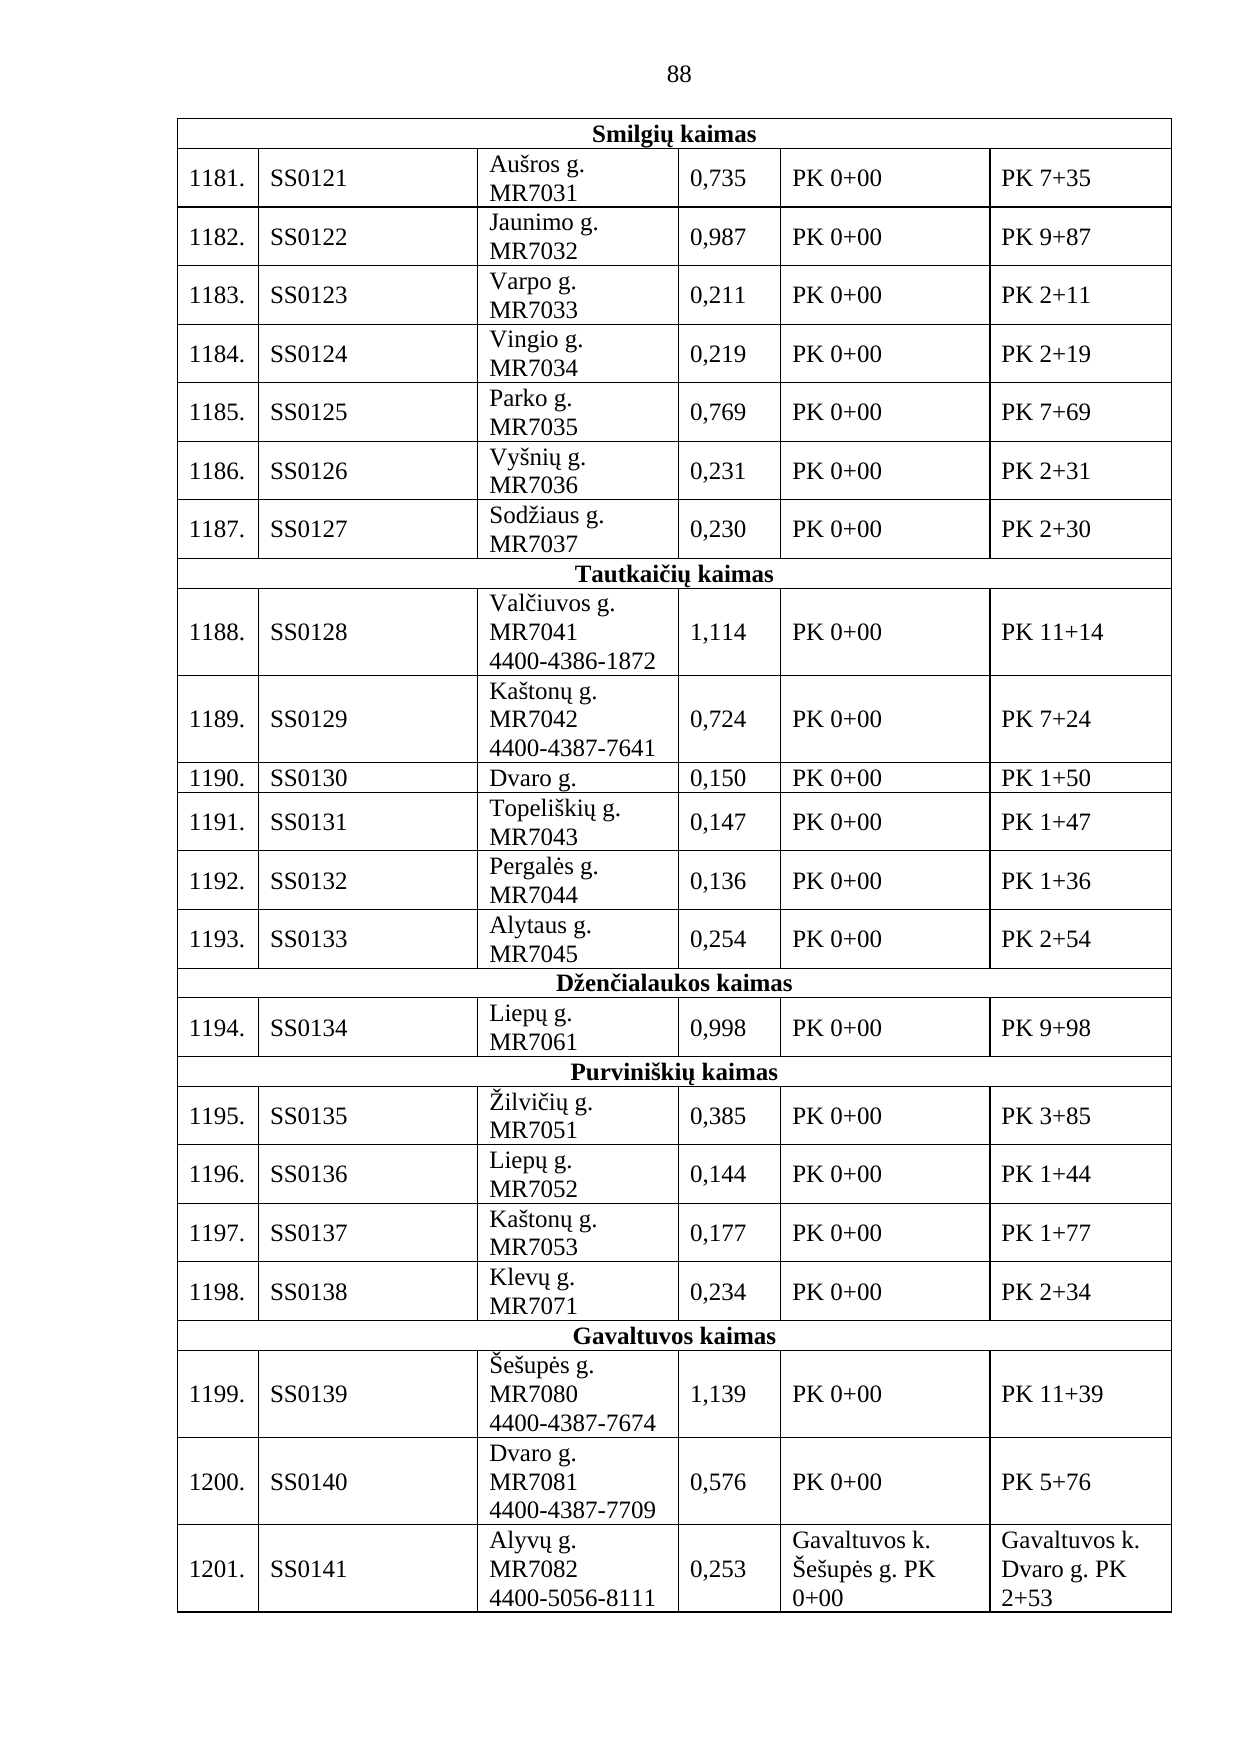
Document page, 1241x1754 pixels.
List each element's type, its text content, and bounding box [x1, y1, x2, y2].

table_cell 1190. [178, 763, 258, 792]
table_cell SS0128 [259, 589, 477, 675]
table_cell 1,114 [679, 589, 780, 675]
table_cell PK 0+00 [781, 1438, 989, 1524]
table_cell PK 0+00 [781, 589, 989, 675]
table_cell 1,139 [679, 1351, 780, 1437]
table_cell 0,998 [679, 998, 780, 1056]
table_cell PK 5+76 [991, 1438, 1171, 1524]
table_cell 0,735 [679, 149, 780, 206]
table_cell SS0137 [259, 1204, 477, 1261]
table_cell 0,231 [679, 442, 780, 499]
table_cell Valčiuvos g. MR7041 4400-4386-1872 [478, 589, 678, 675]
table_cell Vingio g. MR7034 [478, 325, 678, 382]
table_cell Smilgių kaimas [178, 119, 1171, 148]
table_cell Šešupės g. MR7080 4400-4387-7674 [478, 1351, 678, 1437]
table_cell Topeliškių g. MR7043 [478, 793, 678, 850]
table_cell PK 0+00 [781, 1262, 989, 1320]
table_cell 1199. [178, 1351, 258, 1437]
table_cell SS0129 [259, 676, 477, 762]
table_cell 0,211 [679, 266, 780, 323]
table_cell SS0130 [259, 763, 477, 792]
table_cell PK 2+54 [991, 910, 1171, 967]
table_cell PK 7+35 [991, 149, 1171, 206]
table_cell 1198. [178, 1262, 258, 1320]
table_cell PK 0+00 [781, 1204, 989, 1261]
table_cell SS0134 [259, 998, 477, 1056]
table_cell PK 11+39 [991, 1351, 1171, 1437]
table_cell Liepų g. MR7052 [478, 1145, 678, 1203]
table_cell Gavaltuvos k. Šešupės g. PK 0+00 [781, 1525, 989, 1611]
table_cell SS0121 [259, 149, 477, 206]
table_cell 1182. [178, 208, 258, 265]
table_cell PK 1+77 [991, 1204, 1171, 1261]
table_cell PK 2+30 [991, 500, 1171, 558]
table_cell 1189. [178, 676, 258, 762]
table_cell 0,144 [679, 1145, 780, 1203]
table_cell 0,219 [679, 325, 780, 382]
table_cell Parko g. MR7035 [478, 383, 678, 441]
table_cell 1192. [178, 851, 258, 909]
table_cell 0,150 [679, 763, 780, 792]
table_cell 0,234 [679, 1262, 780, 1320]
table_cell PK 0+00 [781, 910, 989, 967]
table_cell Aušros g. MR7031 [478, 149, 678, 206]
table_cell PK 11+14 [991, 589, 1171, 675]
table_cell Liepų g. MR7061 [478, 998, 678, 1056]
table_cell 1195. [178, 1087, 258, 1144]
table_cell 1191. [178, 793, 258, 850]
table_cell SS0135 [259, 1087, 477, 1144]
table_cell PK 0+00 [781, 442, 989, 499]
table_cell PK 0+00 [781, 676, 989, 762]
table_cell PK 7+69 [991, 383, 1171, 441]
table_cell 0,230 [679, 500, 780, 558]
table_cell PK 1+44 [991, 1145, 1171, 1203]
table_cell PK 0+00 [781, 383, 989, 441]
table_cell SS0140 [259, 1438, 477, 1524]
table_cell Dženčialaukos kaimas [178, 969, 1171, 997]
table_cell 0,177 [679, 1204, 780, 1261]
table_cell PK 0+00 [781, 149, 989, 206]
table_cell Tautkaičių kaimas [178, 559, 1171, 587]
table_cell Purviniškių kaimas [178, 1057, 1171, 1086]
table_cell PK 0+00 [781, 266, 989, 323]
table_cell 1187. [178, 500, 258, 558]
table_cell PK 2+31 [991, 442, 1171, 499]
table_cell PK 9+98 [991, 998, 1171, 1056]
table_cell Gavaltuvos kaimas [178, 1321, 1171, 1349]
table_cell 1197. [178, 1204, 258, 1261]
table_cell 1201. [178, 1525, 258, 1611]
table_cell 0,576 [679, 1438, 780, 1524]
table_cell Žilvičių g. MR7051 [478, 1087, 678, 1144]
table_cell SS0141 [259, 1525, 477, 1611]
table_cell PK 0+00 [781, 998, 989, 1056]
table_cell 1181. [178, 149, 258, 206]
table_cell SS0139 [259, 1351, 477, 1437]
table_cell 1194. [178, 998, 258, 1056]
table_cell PK 0+00 [781, 325, 989, 382]
table_cell 0,147 [679, 793, 780, 850]
table_cell 1184. [178, 325, 258, 382]
table_cell SS0132 [259, 851, 477, 909]
table_cell Dvaro g. MR7081 4400-4387-7709 [478, 1438, 678, 1524]
table_cell PK 1+50 [991, 763, 1171, 792]
table_cell 1183. [178, 266, 258, 323]
table_cell Jaunimo g. MR7032 [478, 208, 678, 265]
table_cell Dvaro g. [478, 763, 678, 792]
table_cell 0,987 [679, 208, 780, 265]
table_cell SS0138 [259, 1262, 477, 1320]
table_cell 1200. [178, 1438, 258, 1524]
table_cell PK 7+24 [991, 676, 1171, 762]
table_cell PK 0+00 [781, 1145, 989, 1203]
table_cell SS0122 [259, 208, 477, 265]
table_cell 1188. [178, 589, 258, 675]
table_cell Alytaus g. MR7045 [478, 910, 678, 967]
table_cell SS0131 [259, 793, 477, 850]
table_cell 1185. [178, 383, 258, 441]
table_cell Varpo g. MR7033 [478, 266, 678, 323]
table_cell Vyšnių g. MR7036 [478, 442, 678, 499]
table_cell PK 2+11 [991, 266, 1171, 323]
table_cell Alyvų g. MR7082 4400-5056-8111 [478, 1525, 678, 1611]
table_cell 0,724 [679, 676, 780, 762]
table_cell PK 0+00 [781, 500, 989, 558]
table_cell SS0126 [259, 442, 477, 499]
table_cell 0,254 [679, 910, 780, 967]
table_cell SS0123 [259, 266, 477, 323]
table_cell PK 0+00 [781, 1351, 989, 1437]
table_cell 1193. [178, 910, 258, 967]
table_cell Kaštonų g. MR7053 [478, 1204, 678, 1261]
table_cell PK 2+19 [991, 325, 1171, 382]
table_cell 0,385 [679, 1087, 780, 1144]
table_cell 1186. [178, 442, 258, 499]
table_cell PK 0+00 [781, 208, 989, 265]
table_cell Pergalės g. MR7044 [478, 851, 678, 909]
table_cell PK 0+00 [781, 851, 989, 909]
table_cell PK 2+34 [991, 1262, 1171, 1320]
table_cell SS0133 [259, 910, 477, 967]
table_cell SS0125 [259, 383, 477, 441]
table_cell SS0136 [259, 1145, 477, 1203]
table_cell PK 1+47 [991, 793, 1171, 850]
table_cell Klevų g. MR7071 [478, 1262, 678, 1320]
table_cell PK 9+87 [991, 208, 1171, 265]
table_cell Sodžiaus g. MR7037 [478, 500, 678, 558]
table_cell SS0124 [259, 325, 477, 382]
table_cell PK 0+00 [781, 793, 989, 850]
table_cell 0,136 [679, 851, 780, 909]
table_cell PK 0+00 [781, 1087, 989, 1144]
table_cell Gavaltuvos k. Dvaro g. PK 2+53 [991, 1525, 1171, 1611]
table_cell 0,253 [679, 1525, 780, 1611]
table_cell 0,769 [679, 383, 780, 441]
table_cell 1196. [178, 1145, 258, 1203]
table_cell PK 3+85 [991, 1087, 1171, 1144]
table_cell PK 0+00 [781, 763, 989, 792]
table_cell SS0127 [259, 500, 477, 558]
table_cell Kaštonų g. MR7042 4400-4387-7641 [478, 676, 678, 762]
table_cell PK 1+36 [991, 851, 1171, 909]
